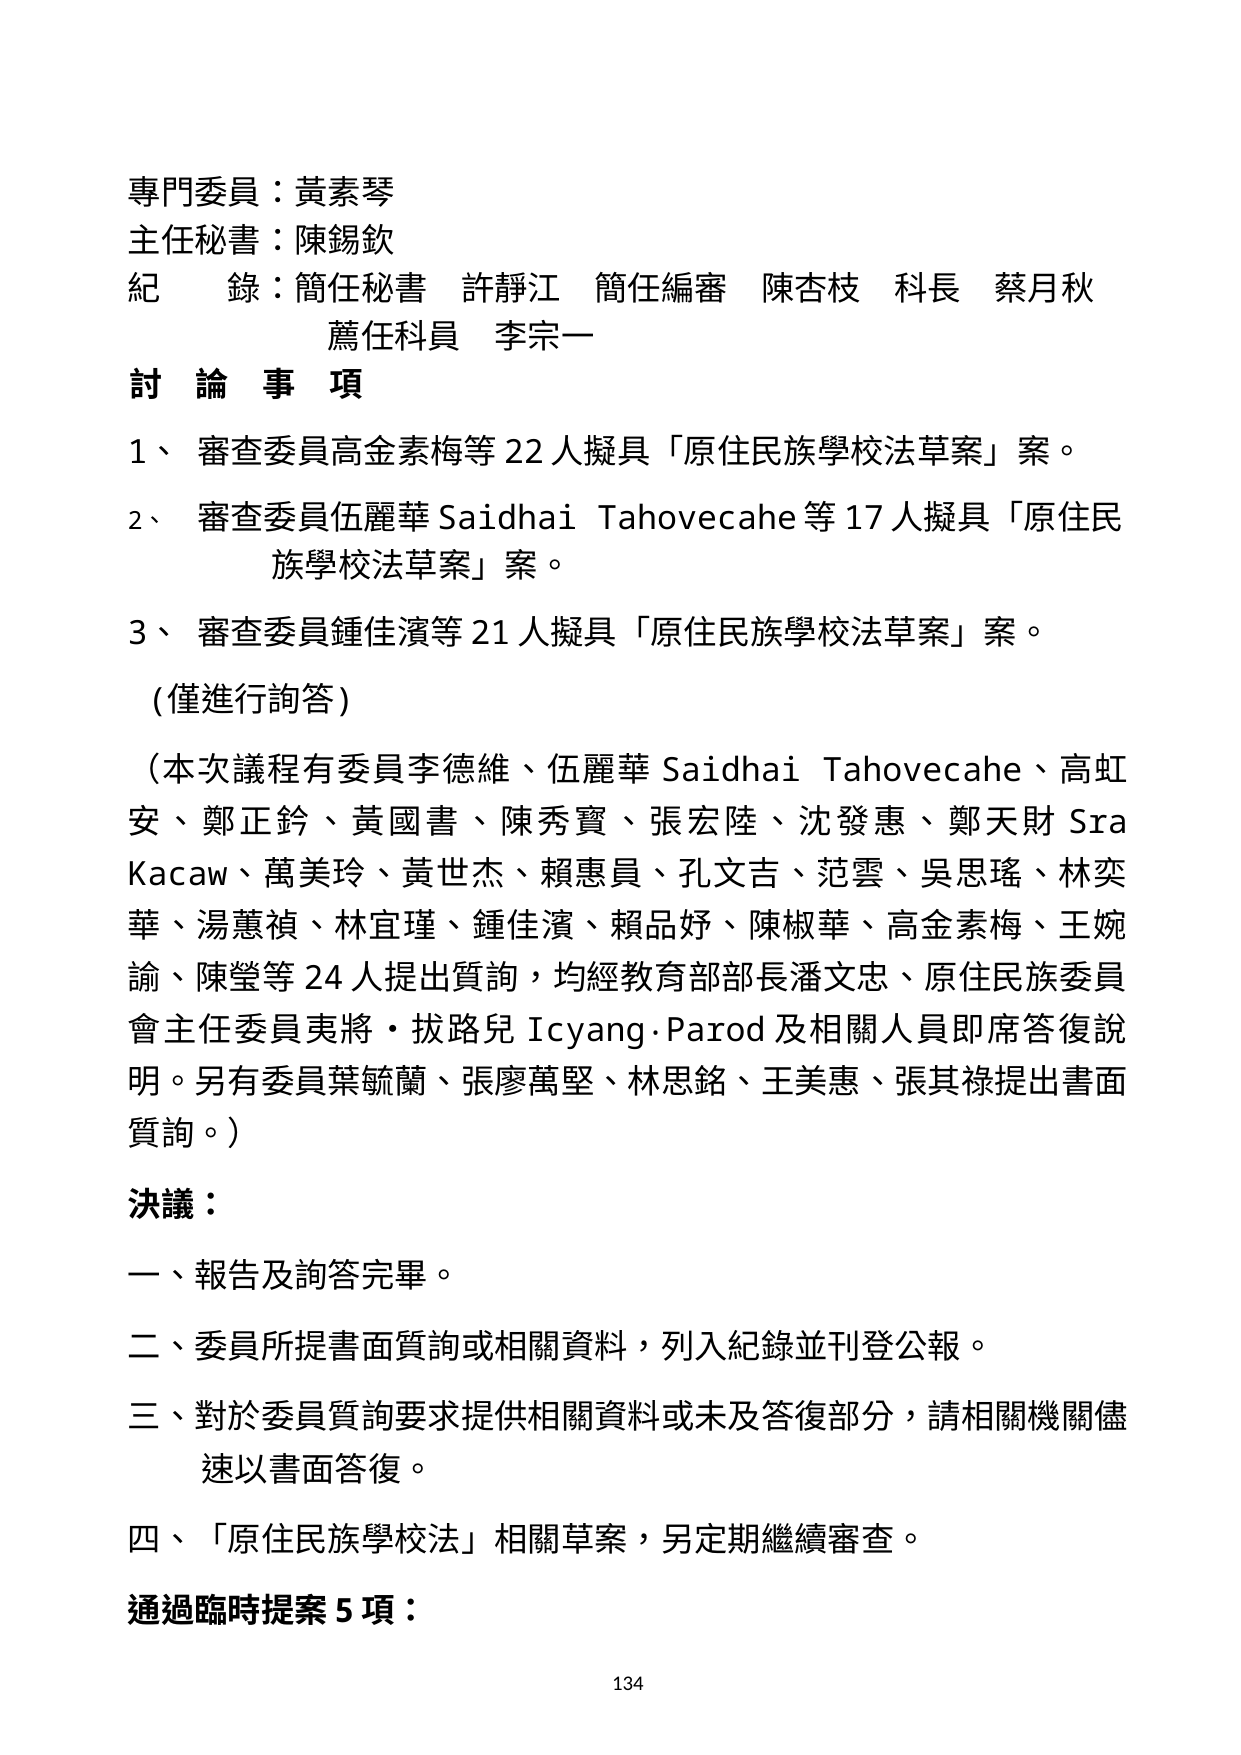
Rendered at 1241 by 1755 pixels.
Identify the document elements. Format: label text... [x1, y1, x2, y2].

text 一、報告及詢答完畢。 [127, 1246, 1127, 1298]
text 通過臨時提案5項： [127, 1581, 1127, 1633]
text 薦任科員 李宗一 [127, 310, 1125, 358]
text 二、委員所提書面質詢或相關資料，列入紀錄並刊登公報。 [127, 1316, 1127, 1368]
text 三、對於委員質詢要求提供相關資料或未及答復部分，請相關機關儘速以書面答復。 [127, 1387, 1127, 1491]
text （本次議程有委員李德維、伍麗華Saidhai Tahovecahe、高虹安、鄭正鈐、黃國書、陳秀寳、張宏陸、沈發惠、鄭天財Sra Kacaw、萬美玲、黃世杰、賴惠員、孔文吉、范雲、吳思瑤、林奕華、湯蕙禎、林宜瑾、鍾佳濱、賴品妤、陳椒華、高金素梅、王婉諭、陳瑩等24人提出質詢，均經教育部部長潘文忠、原住民族委員會主任委員夷將‧拔路兒Icyang‧Parod及相關人員即席答復說明。另有委員葉毓蘭、張廖萬堅、林思銘、王美惠、張其祿提出書面質詢。） [127, 739, 1127, 1156]
text (僅進行詢答) [127, 673, 1127, 721]
text 決議： [127, 1175, 1127, 1227]
list 審查委員高金素梅等22人擬具「原住民族學校法草案」案。 [127, 425, 1127, 473]
list 審查委員伍麗華Saidhai Tahovecahe等17人擬具「原住民族學校法草案」案。 [127, 491, 1127, 587]
list 審查委員鍾佳濱等21人擬具「原住民族學校法草案」案。 [127, 606, 1127, 654]
text 專門委員：黃素琴 [127, 166, 1125, 214]
text 主任秘書：陳錫欽 [127, 214, 1125, 262]
text 四、「原住民族學校法」相關草案，另定期繼續審查。 [127, 1510, 1127, 1562]
text 討 論 事 項 [129, 358, 1127, 406]
text 紀 錄：簡任秘書 許靜江 簡任編審 陳杏枝 科長 蔡月秋 [127, 262, 1125, 310]
